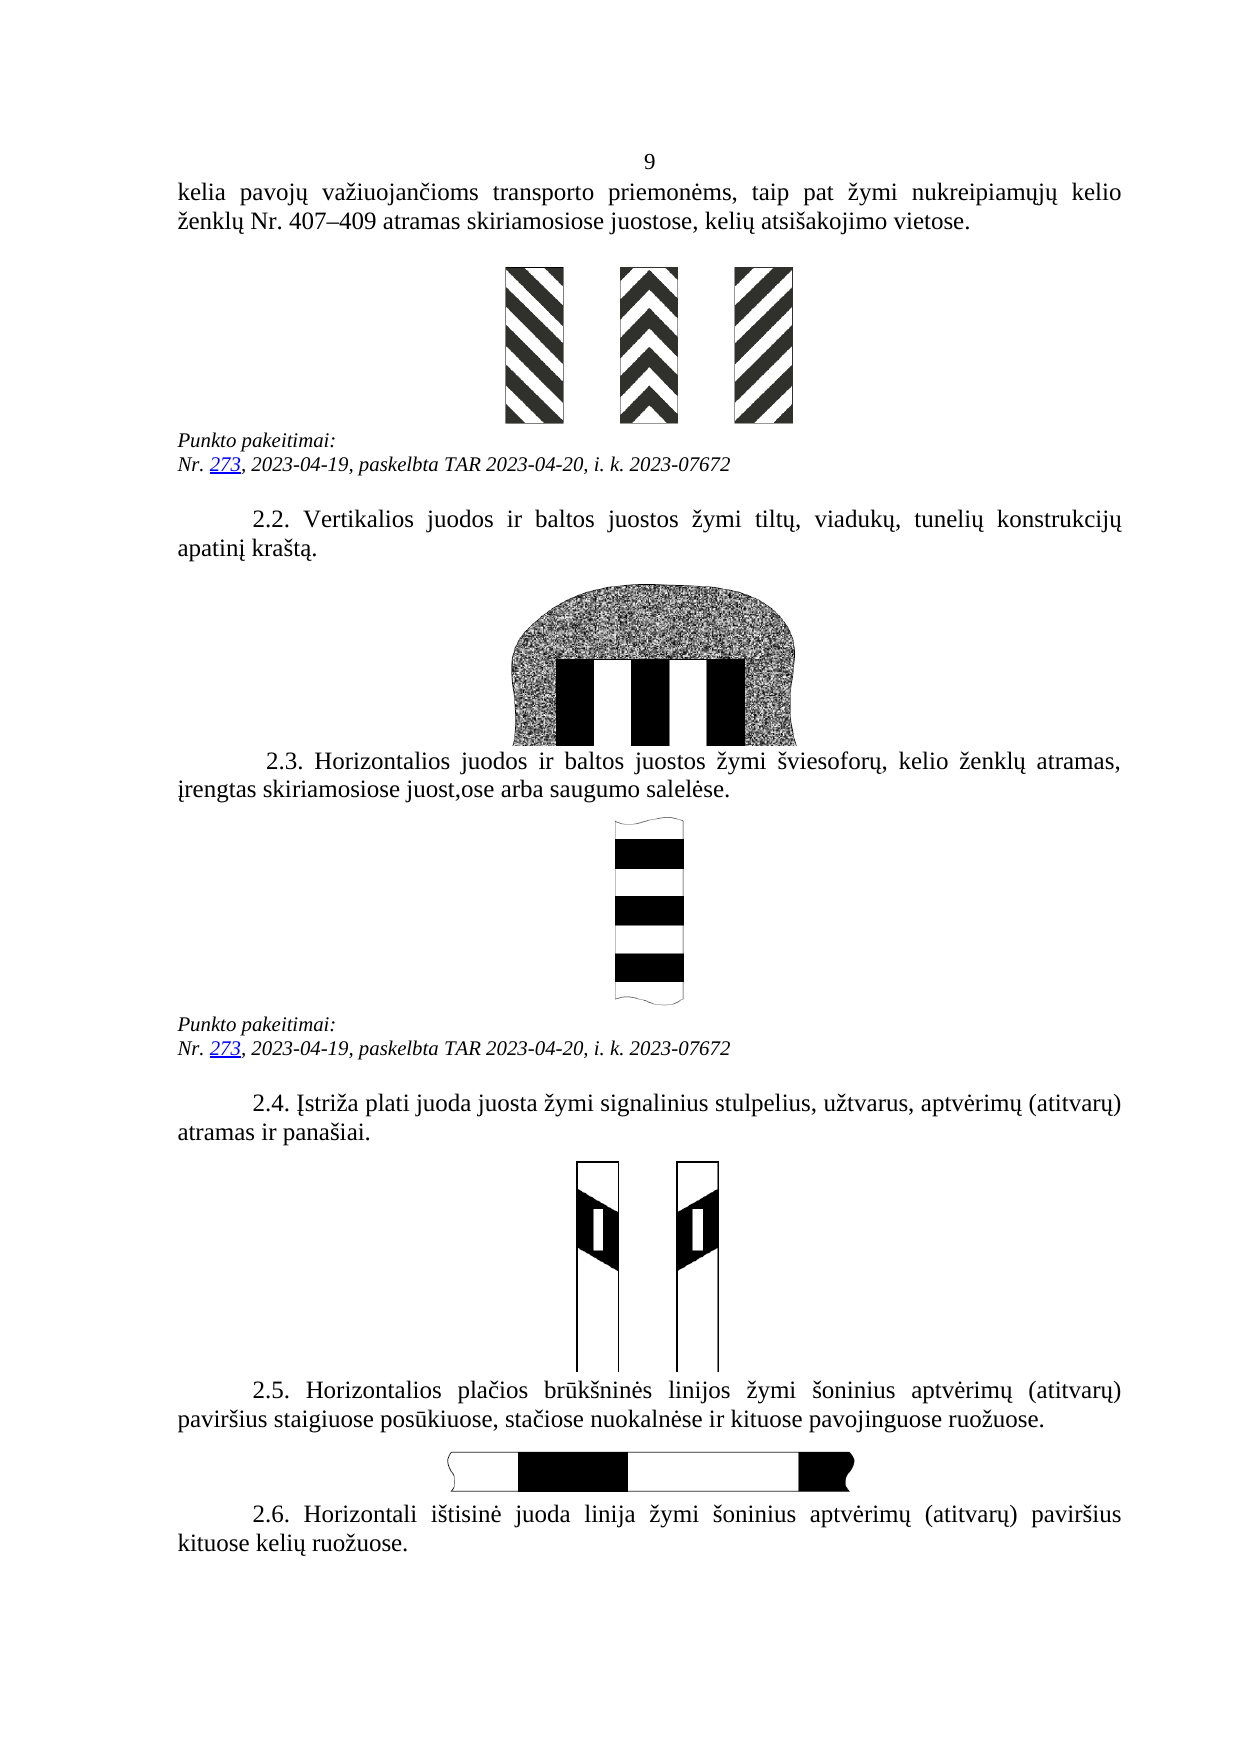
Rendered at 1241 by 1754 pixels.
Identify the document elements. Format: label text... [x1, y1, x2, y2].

text 2.5. Horizontalios plačios brūkšninės linijos žymi šoninius aptvėrimų (atitvarų) paviršius staigiuose posūkiuose, stačiose nuokalnėse ir kituose pavojinguose ruožuose. [177, 1375, 1122, 1433]
text kelia pavojų važiuojančioms transporto priemonėms, taip pat žymi nukreipiamųjų kelio ženklų Nr. 407–409 atramas skiriamosiose juostose, kelių atsišakojimo vietose. [177, 177, 1122, 235]
text Nr. 273, 2023-04-19, paskelbta TAR 2023-04-20, i. k. 2023-07672 [177, 1036, 1122, 1060]
text 2.4. Įstriža plati juoda juosta žymi signalinius stulpelius, užtvarus, aptvėrimų (atitvarų) atramas ir panašiai. [177, 1088, 1122, 1146]
text 2.3. Horizontalios juodos ir baltos juostos žymi šviesoforų, kelio ženklų atramas, įrengtas skiriamosiose juost,ose arba saugumo salelėse. [177, 746, 1122, 803]
text Nr. 273, 2023-04-19, paskelbta TAR 2023-04-20, i. k. 2023-07672 [177, 452, 1122, 476]
text 2.6. Horizontali ištisinė juoda linija žymi šoninius aptvėrimų (atitvarų) paviršius kituose kelių ruožuose. [177, 1499, 1122, 1557]
text 2.2. Vertikalios juodos ir baltos juostos žymi tiltų, viadukų, tunelių konstrukcijų apatinį kraštą. [177, 504, 1122, 562]
text Punkto pakeitimai: [177, 427, 1122, 452]
text Punkto pakeitimai: [177, 1012, 1122, 1036]
